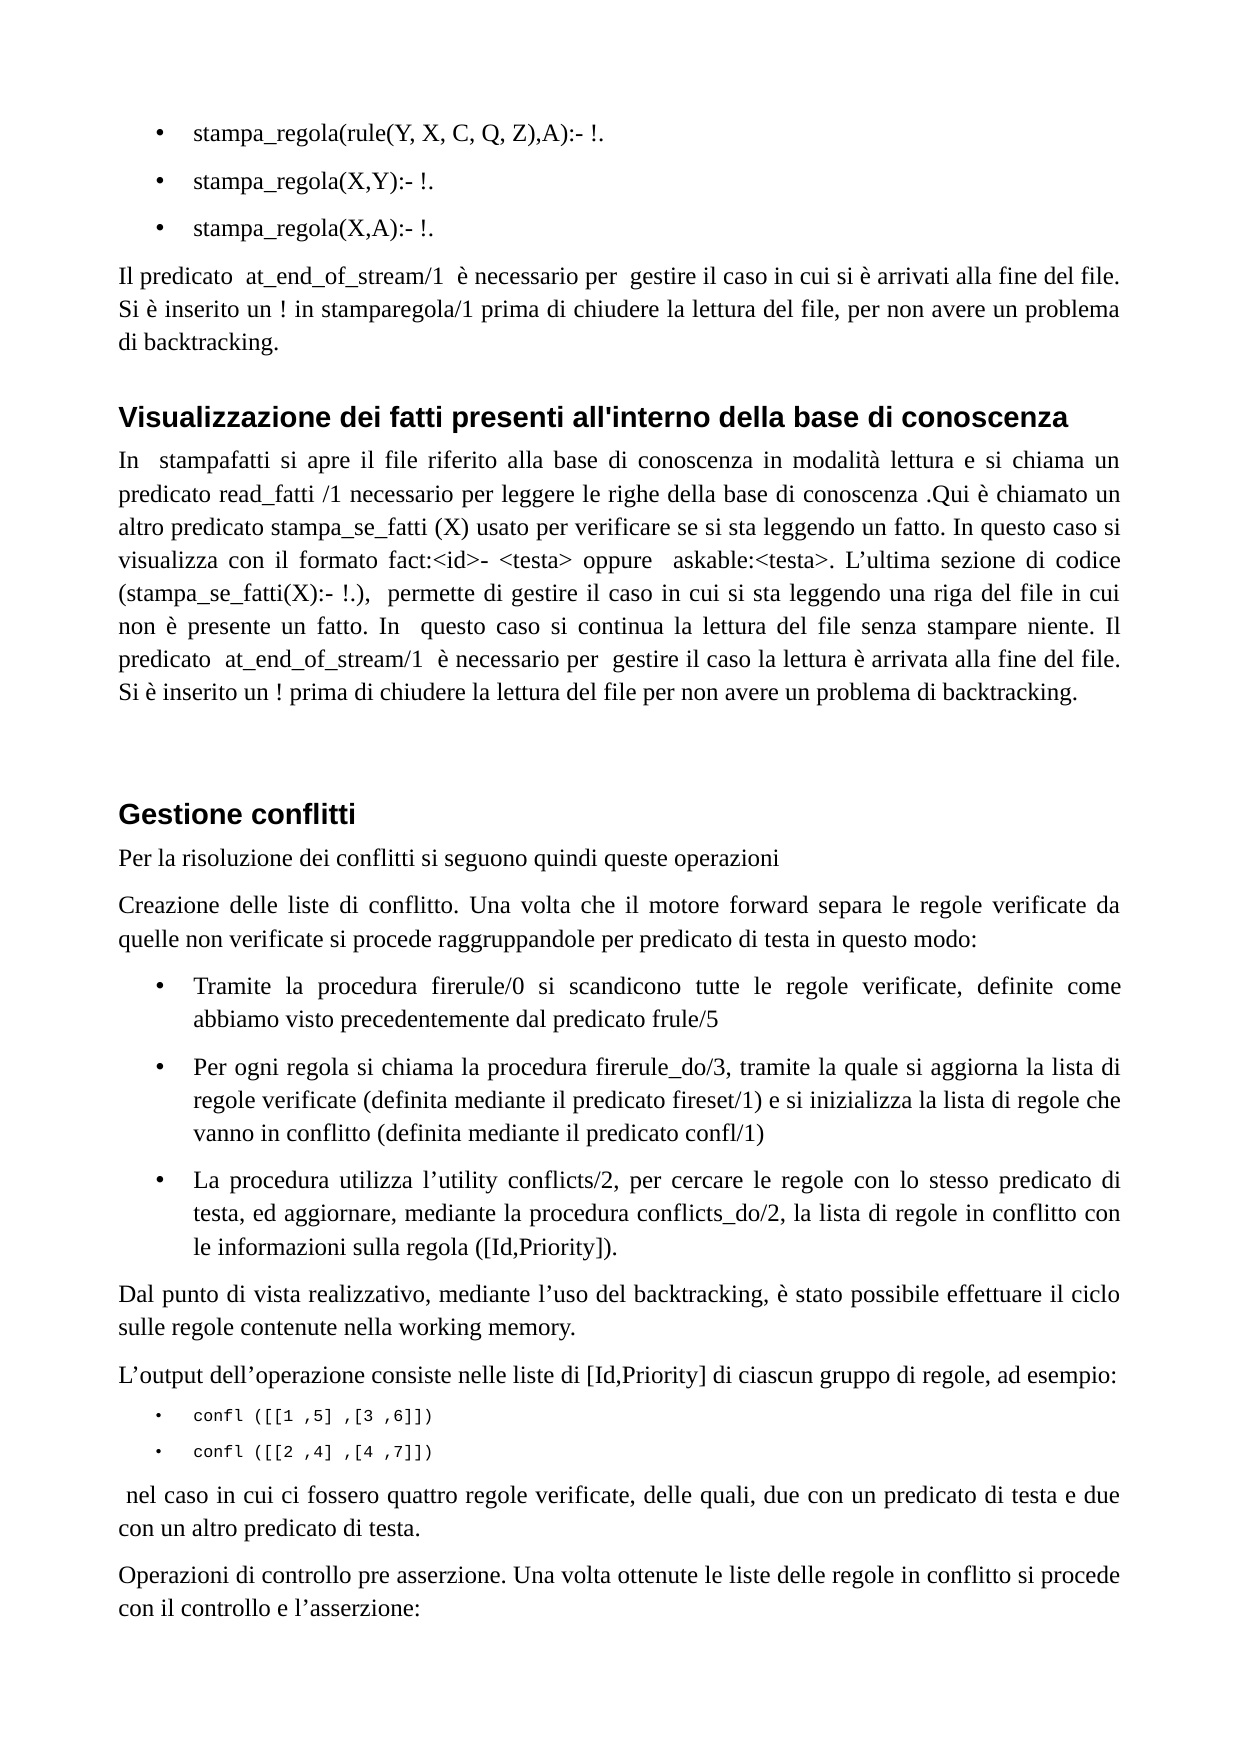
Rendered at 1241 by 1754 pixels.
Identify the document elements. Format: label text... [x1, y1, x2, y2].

text L’output dell’operazione consiste nelle liste di [Id,Priority] di ciascun gruppo di regole, ad esempio: [118, 1360, 1122, 1388]
subtitle Visualizzazione dei fatti presenti all'interno della base di conoscenza [118, 399, 1122, 433]
text Dal punto di vista realizzativo, mediante l’uso del backtracking, è stato possibile effettuare il ciclo sulle regole contenute nella working memory. [118, 1279, 1122, 1341]
list Tramite la procedura firerule/0 si scandicono tutte le regole verificate, definite come abbiamo visto precedentemente dal predicato frule/5 [156, 971, 1122, 1033]
list stampa_regola(X,Y):- !. [156, 166, 1122, 194]
list stampa_regola(rule(Y, X, C, Q, Z),A):- !. [156, 118, 1122, 147]
text Operazioni di controllo pre asserzione. Una volta ottenute le liste delle regole in conflitto si procede con il controllo e l’asserzione: [118, 1561, 1122, 1622]
text In stampafatti si apre il file riferito alla base di conoscenza in modalità lettura e si chiama un predicato read_fatti /1 necessario per leggere le righe della base di conoscenza .Qui è chiamato un altro predicato stampa_se_fatti (X) usato per verificare se si sta leggendo un fatto. In questo caso si visualizza con il formato fact:<id>- <testa> oppure askable:<testa>. L’ultima sezione di codice (stampa_se_fatti(X):- !.), permette di gestire il caso in cui si sta leggendo una riga del file in cui non è presente un fatto. In questo caso si continua la lettura del file senza stampare niente. Il predicato at_end_of_stream/1 è necessario per gestire il caso la lettura è arrivata alla fine del file. Si è inserito un ! prima di chiudere la lettura del file per non avere un problema di backtracking. [118, 446, 1122, 706]
list confl ([[2 ,4] ,[4 ,7]]) [156, 1444, 1122, 1462]
text Il predicato at_end_of_stream/1 è necessario per gestire il caso in cui si è arrivati alla fine del file. Si è inserito un ! in stamparegola/1 prima di chiudere la lettura del file, per non avere un problema di backtracking. [118, 261, 1122, 356]
subtitle Gestione conflitti [118, 797, 1122, 831]
text Creazione delle liste di conflitto. Una volta che il motore forward separa le regole verificate da quelle non verificate si procede raggruppandole per predicato di testa in questo modo: [118, 891, 1122, 952]
list confl ([[1 ,5] ,[3 ,6]]) [156, 1407, 1122, 1426]
text nel caso in cui ci fossero quattro regole verificate, delle quali, due con un predicato di testa e due con un altro predicato di testa. [118, 1480, 1122, 1542]
list La procedura utilizza l’utility conflicts/2, per cercare le regole con lo stesso predicato di testa, ed aggiornare, mediante la procedura conflicts_do/2, la lista di regole in conflitto con le informazioni sulla regola ([Id,Priority]). [156, 1166, 1122, 1260]
list Per ogni regola si chiama la procedura firerule_do/3, tramite la quale si aggiorna la lista di regole verificate (definita mediante il predicato fireset/1) e si inizializza la lista di regole che vanno in conflitto (definita mediante il predicato confl/1) [156, 1052, 1122, 1147]
list stampa_regola(X,A):- !. [156, 213, 1122, 242]
text Per la risoluzione dei conflitti si seguono quindi queste operazioni [118, 843, 1122, 872]
